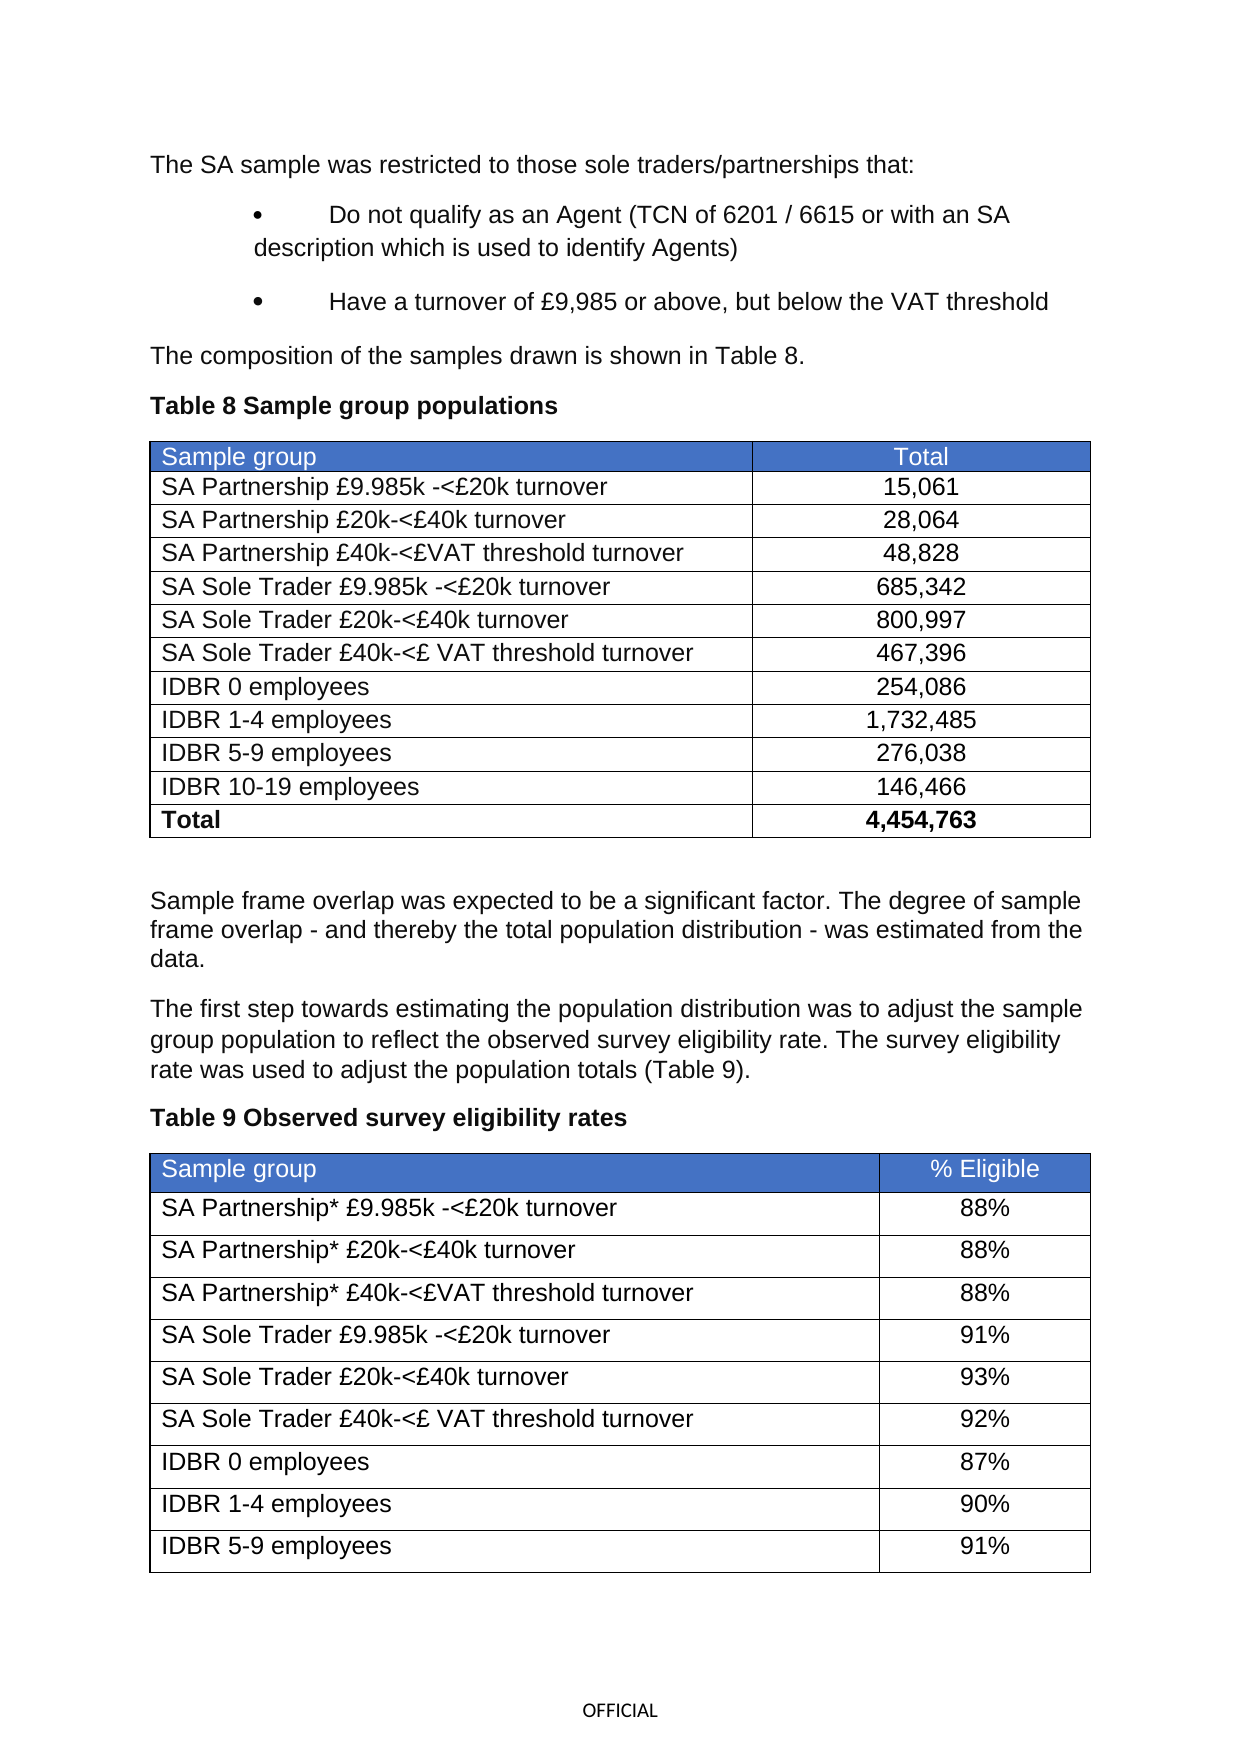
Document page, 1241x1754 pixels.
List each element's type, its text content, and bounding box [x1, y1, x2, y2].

table_cell SA Sole Trader £20k-<£40k turnover [151, 1362, 879, 1403]
table_cell IDBR 0 employees [151, 1446, 879, 1488]
table_cell SA Sole Trader £40k-<£ VAT threshold turnover [151, 1404, 879, 1445]
table_header % Eligible [880, 1154, 1090, 1192]
table_cell 276,038 [753, 738, 1090, 771]
text Table 8 Sample group populations [150, 391, 1090, 420]
table_cell SA Partnership £20k-<£40k turnover [151, 505, 752, 537]
table_cell 1,732,485 [753, 705, 1090, 737]
table_cell 467,396 [753, 638, 1090, 671]
table_cell SA Partnership £40k-<£VAT threshold turnover [151, 538, 752, 571]
table_cell SA Sole Trader £9.985k -<£20k turnover [151, 572, 752, 604]
text Table 9 Observed survey eligibility rates [150, 1103, 1090, 1132]
table_cell SA Sole Trader £20k-<£40k turnover [151, 605, 752, 637]
table_header Total [753, 442, 1090, 471]
list Have a turnover of £9,985 or above, but below the VAT threshold [253, 287, 1090, 316]
table_cell IDBR 5-9 employees [151, 738, 752, 771]
table_cell SA Partnership* £9.985k -<£20k turnover [151, 1193, 879, 1234]
text The first step towards estimating the population distribution was to adjust the sample group population to reflect the observed survey eligibility rate. The survey eligibility rate was used to adjust the population totals (Table 9). [150, 994, 1090, 1084]
text The SA sample was restricted to those sole traders/partnerships that: [150, 150, 1090, 179]
table_cell Total [151, 805, 752, 837]
table_cell 28,064 [753, 505, 1090, 537]
table_cell 91% [880, 1531, 1090, 1572]
table_cell 4,454,763 [753, 805, 1090, 837]
table_cell 48,828 [753, 538, 1090, 571]
table_cell 88% [880, 1236, 1090, 1277]
text Sample frame overlap was expected to be a significant factor. The degree of sample frame overlap - and thereby the total population distribution - was estimated from the data. [150, 886, 1090, 973]
table_cell 87% [880, 1446, 1090, 1488]
table_cell 15,061 [753, 472, 1090, 504]
table_cell 88% [880, 1193, 1090, 1234]
table_cell 90% [880, 1489, 1090, 1530]
table_cell 91% [880, 1320, 1090, 1361]
table_cell SA Sole Trader £40k-<£ VAT threshold turnover [151, 638, 752, 671]
table_cell 800,997 [753, 605, 1090, 637]
table_cell SA Partnership £9.985k -<£20k turnover [151, 472, 752, 504]
table_cell 88% [880, 1278, 1090, 1319]
text The composition of the samples drawn is shown in Table 8. [150, 341, 1090, 370]
table_cell IDBR 10-19 employees [151, 772, 752, 804]
table_cell 254,086 [753, 672, 1090, 704]
table_cell IDBR 0 employees [151, 672, 752, 704]
table_cell IDBR 1-4 employees [151, 705, 752, 737]
table_cell SA Partnership* £20k-<£40k turnover [151, 1236, 879, 1277]
table_cell 93% [880, 1362, 1090, 1403]
table_cell IDBR 5-9 employees [151, 1531, 879, 1572]
table_cell 685,342 [753, 572, 1090, 604]
table_cell IDBR 1-4 employees [151, 1489, 879, 1530]
table_cell SA Partnership* £40k-<£VAT threshold turnover [151, 1278, 879, 1319]
table_cell SA Sole Trader £9.985k -<£20k turnover [151, 1320, 879, 1361]
table_cell 92% [880, 1404, 1090, 1445]
table_header Sample group [151, 442, 752, 471]
list Do not qualify as an Agent (TCN of 6201 / 6615 or with an SA description which is used to identify Agents) [253, 200, 1090, 262]
table_header Sample group [151, 1154, 879, 1192]
table_cell 146,466 [753, 772, 1090, 804]
